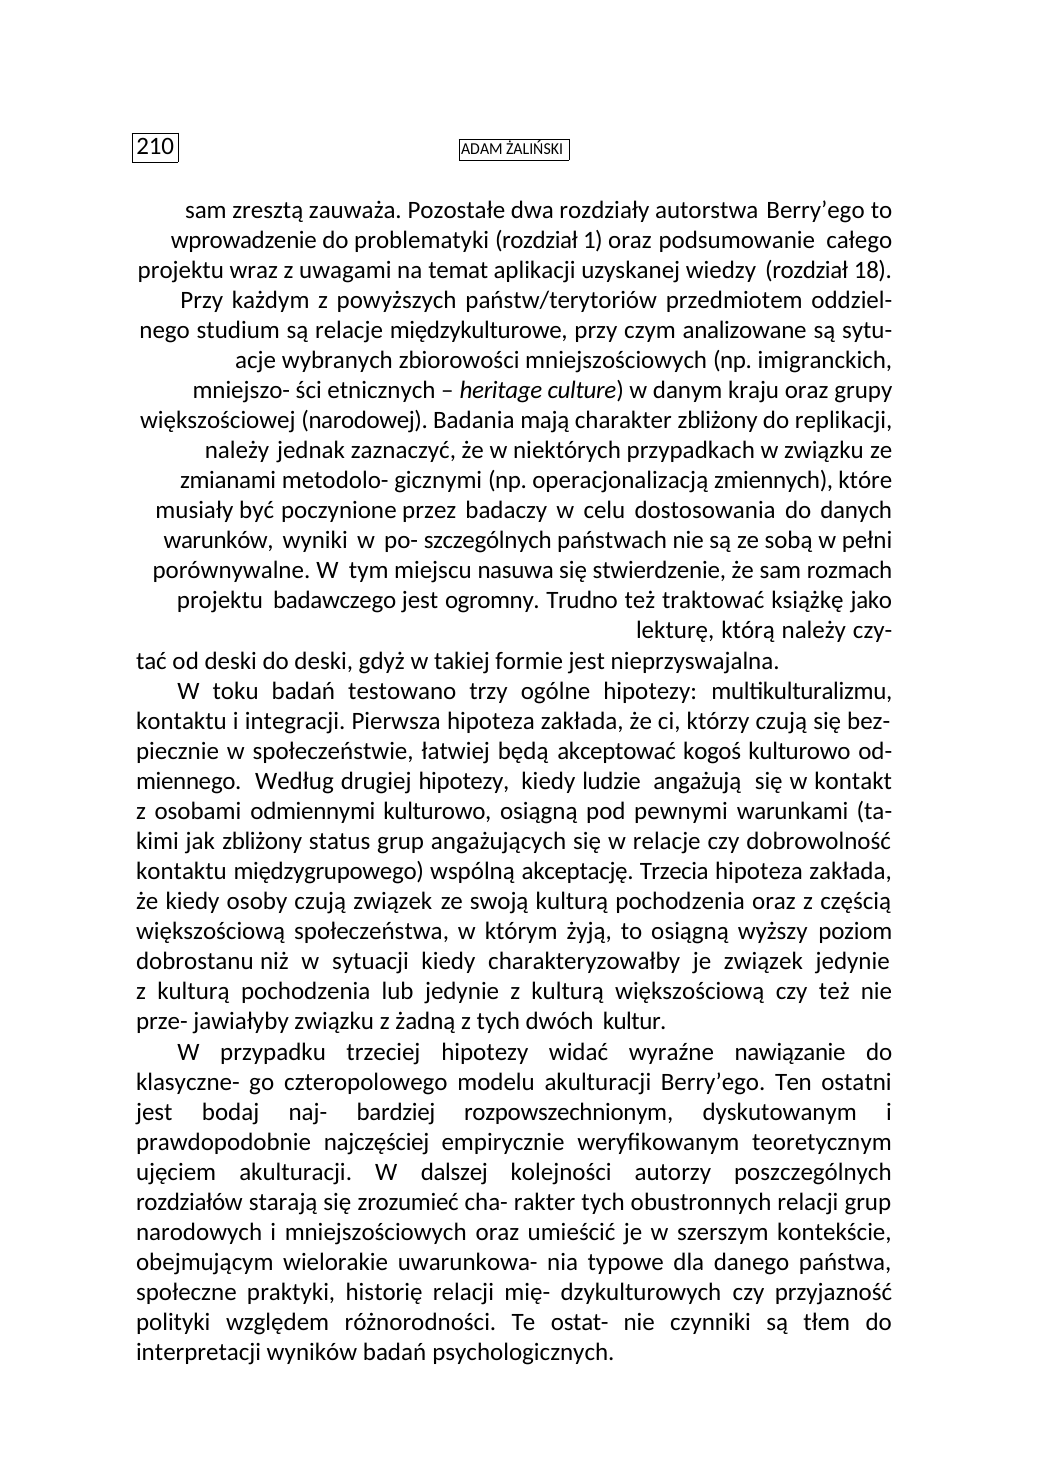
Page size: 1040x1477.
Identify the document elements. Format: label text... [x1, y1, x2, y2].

text sam zresztą zauważa. Pozostałe dwa rozdziały autorstwa Berry’ego to wprowadzenie do problematyki (rozdział 1) oraz podsumowanie całego projektu wraz z uwagami na temat aplikacji uzyskanej wiedzy (rozdział 18). Przy każdym z powyższych państw/terytoriów przedmiotem oddziel- nego studium są relacje międzykulturowe, przy czym analizowane są sytu- acje wybranych zbiorowości mniejszościowych (np. imigranckich, mniejszo- ści etnicznych – heritage culture) w danym kraju oraz grupy większościowej (narodowej). Badania mają charakter zbliżony do replikacji, należy jednak zaznaczyć, że w niektórych przypadkach w związku ze zmianami metodolo- gicznymi (np. operacjonalizacją zmiennych), które musiały być poczynione przez badaczy w celu dostosowania do danych warunków, wyniki w po- szczególnych państwach nie są ze sobą w pełni porównywalne. W tym miejscu nasuwa się stwierdzenie, że sam rozmach projektu badawczego jest ogromny. Trudno też traktować książkę jako lekturę, którą należy czy- [136, 195, 892, 644]
text W toku badań testowano trzy ogólne hipotezy: multikulturalizmu, kontaktu i integracji. Pierwsza hipoteza zakłada, że ci, którzy czują się bez- piecznie w społeczeństwie, łatwiej będą akceptować kogoś kulturowo od- miennego. Według drugiej hipotezy, kiedy ludzie angażują się w kontakt z osobami odmiennymi kulturowo, osiągną pod pewnymi warunkami (ta- kimi jak zbliżony status grup angażujących się w relacje czy dobrowolność kontaktu międzygrupowego) wspólną akceptację. Trzecia hipoteza zakłada, że kiedy osoby czują związek ze swoją kulturą pochodzenia oraz z częścią większościową społeczeństwa, w którym żyją, to osiągną wyższy poziom dobrostanu niż w sytuacji kiedy charakteryzowałby je związek jedynie z kulturą pochodzenia lub jedynie z kulturą większościową czy też nie prze- jawiałyby związku z żadną z tych dwóch kultur. [136, 676, 892, 1036]
text tać od deski do deski, gdyż w takiej formie jest nieprzyswajalna. [136, 645, 941, 676]
text W przypadku trzeciej hipotezy widać wyraźne nawiązanie do klasyczne- go czteropolowego modelu akulturacji Berry’ego. Ten ostatni jest bodaj naj- bardziej rozpowszechnionym, dyskutowanym i prawdopodobnie najczęściej empirycznie weryfikowanym teoretycznym ujęciem akulturacji. W dalszej kolejności autorzy poszczególnych rozdziałów starają się zrozumieć cha- rakter tych obustronnych relacji grup narodowych i mniejszościowych oraz umieścić je w szerszym kontekście, obejmującym wielorakie uwarunkowa- nia typowe dla danego państwa, społeczne praktyki, historię relacji mię- dzykulturowych czy przyjazność polityki względem różnorodności. Te ostat- nie czynniki są tłem do interpretacji wyników badań psychologicznych. [136, 1037, 892, 1367]
